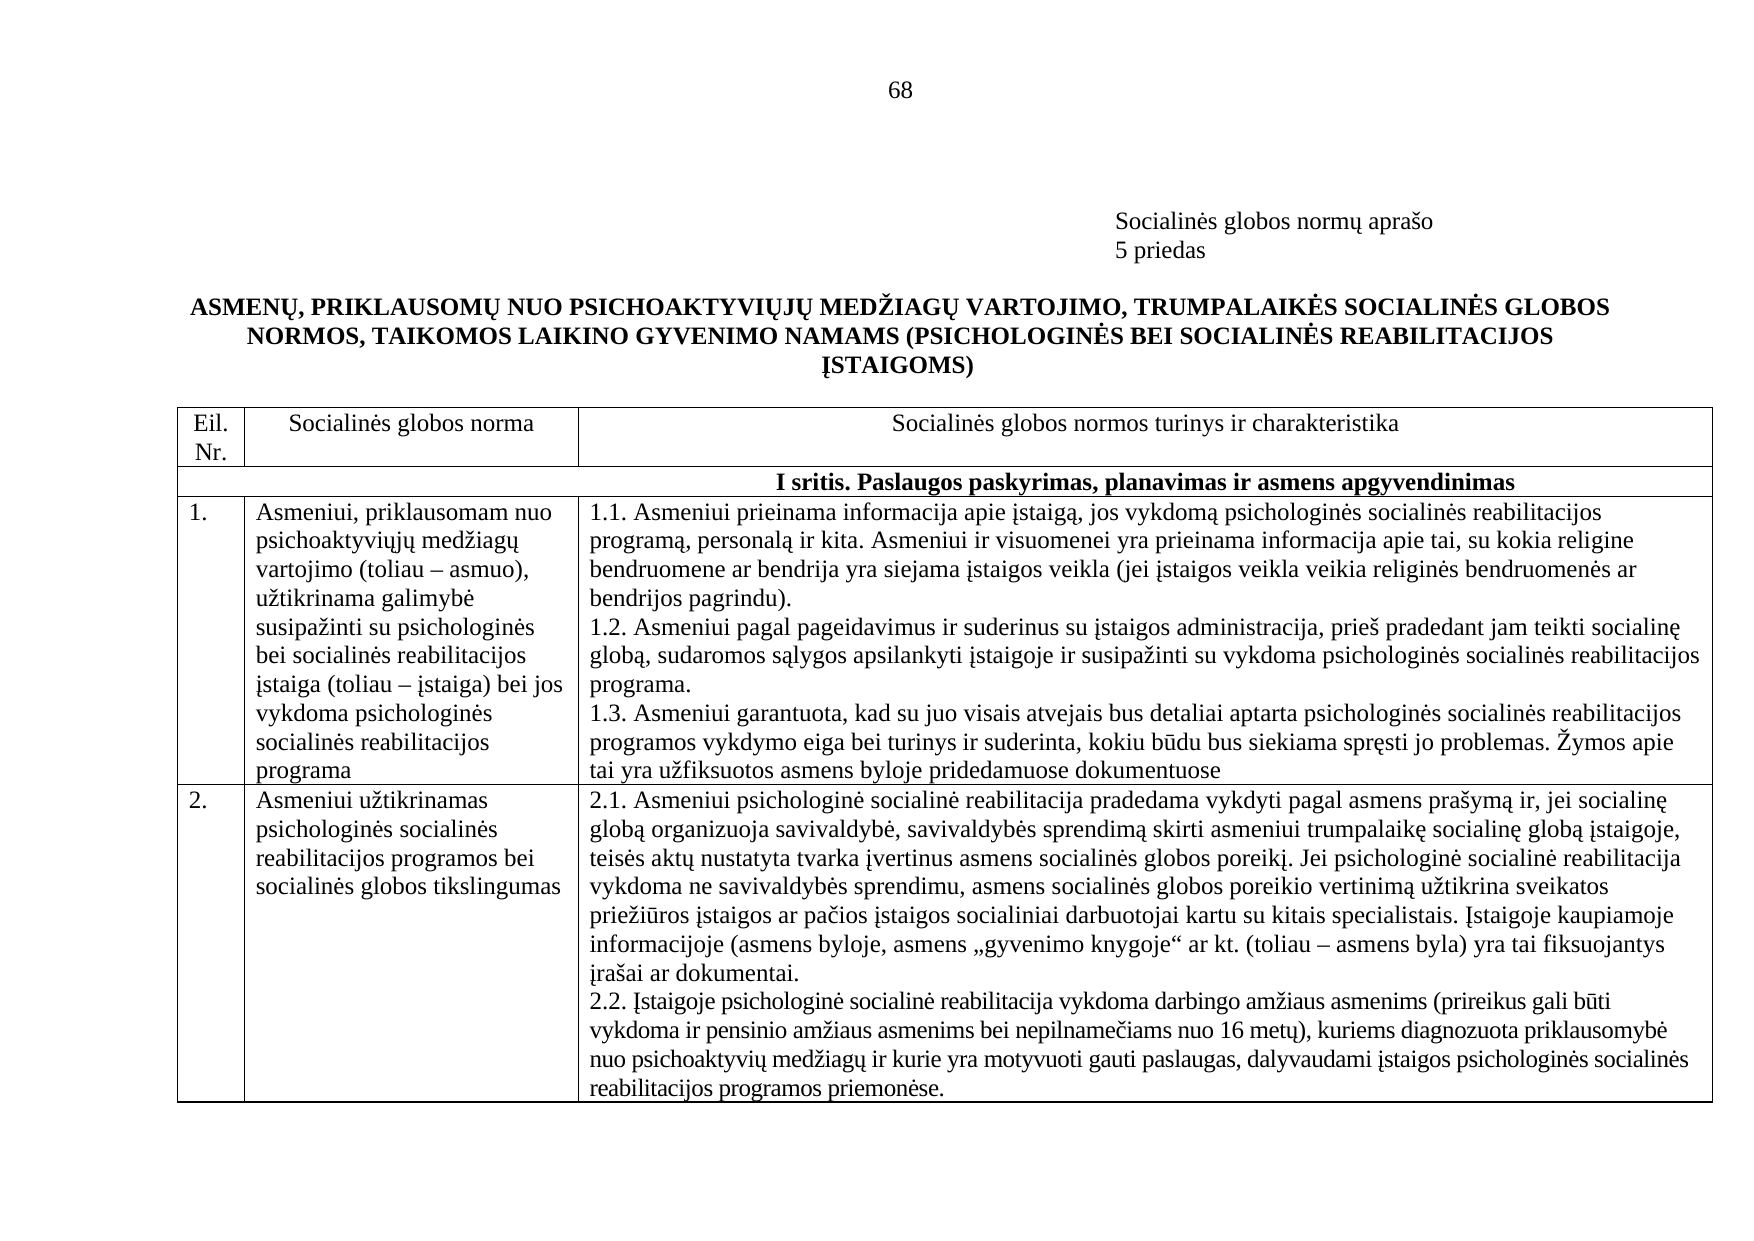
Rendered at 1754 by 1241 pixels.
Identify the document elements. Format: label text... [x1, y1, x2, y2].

table_cell 2. [178, 785, 244, 1101]
subtitle 5 priedas [1115, 235, 1624, 263]
table_header Socialinės globos normos turinys ir charakteristika [579, 408, 1712, 466]
table_cell 2.1. Asmeniui psichologinė socialinė reabilitacija pradedama vykdyti pagal asmens prašymą ir, jei socialinę globą organizuoja savivaldybė, savivaldybės sprendimą skirti asmeniui trumpalaikę socialinę globą įstaigoje, teisės aktų nustatyta tvarka įvertinus asmens socialinės globos poreikį. Jei psichologinė socialinė reabilitacija vykdoma ne savivaldybės sprendimu, asmens socialinės globos poreikio vertinimą užtikrina sveikatos priežiūros įstaigos ar pačios įstaigos socialiniai darbuotojai kartu su kitais specialistais. Įstaigoje kaupiamoje informacijoje (asmens byloje, asmens „gyvenimo knygoje“ ar kt. (toliau – asmens byla) yra tai fiksuojantys įrašai ar dokumentai. 2.2. Įstaigoje psichologinė socialinė reabilitacija vykdoma darbingo amžiaus asmenims (prireikus gali būti vykdoma ir pensinio amžiaus asmenims bei nepilnamečiams nuo 16 metų), kuriems diagnozuota priklausomybė nuo psichoaktyvių medžiagų ir kurie yra motyvuoti gauti paslaugas, dalyvaudami įstaigos psichologinės socialinės reabilitacijos programos priemonėse. [579, 785, 1712, 1101]
table_cell I sritis. Paslaugos paskyrimas, planavimas ir asmens apgyvendinimas [578, 467, 1712, 496]
table_header Eil. Nr. [178, 408, 244, 466]
subtitle Socialinės globos normų aprašo [1115, 206, 1624, 235]
table_cell [178, 467, 244, 496]
table_header Socialinės globos norma [245, 408, 578, 466]
table_cell 1. [178, 497, 244, 784]
table_cell Asmeniui užtikrinamas psichologinės socialinės reabilitacijos programos bei socialinės globos tikslingumas [245, 785, 578, 1101]
table_cell 1.1. Asmeniui prieinama informacija apie įstaigą, jos vykdomą psichologinės socialinės reabilitacijos programą, personalą ir kita. Asmeniui ir visuomenei yra prieinama informacija apie tai, su kokia religine bendruomene ar bendrija yra siejama įstaigos veikla (jei įstaigos veikla veikia religinės bendruomenės ar bendrijos pagrindu). 1.2. Asmeniui pagal pageidavimus ir suderinus su įstaigos administracija, prieš pradedant jam teikti socialinę globą, sudaromos sąlygos apsilankyti įstaigoje ir susipažinti su vykdoma psichologinės socialinės reabilitacijos programa. 1.3. Asmeniui garantuota, kad su juo visais atvejais bus detaliai aptarta psichologinės socialinės reabilitacijos programos vykdymo eiga bei turinys ir suderinta, kokiu būdu bus siekiama spręsti jo problemas. Žymos apie tai yra užfiksuotos asmens byloje pridedamuose dokumentuose [579, 497, 1712, 784]
table_cell [244, 467, 578, 496]
table_cell Asmeniui, priklausomam nuo psichoaktyviųjų medžiagų vartojimo (toliau – asmuo), užtikrinama galimybė susipažinti su psichologinės bei socialinės reabilitacijos įstaiga (toliau – įstaiga) bei jos vykdoma psichologinės socialinės reabilitacijos programa [245, 497, 578, 784]
text ASMENŲ, PRIKLAUSOMŲ NUO PSICHOAKTYVIŲJŲ MEDŽIAGŲ VARTOJIMO, TRUMPALAIKĖS SOCIALINĖS GLOBOS NORMOS, TAIKOMOS LAIKINO GYVENIMO NAMAMS (PSICHOLOGINĖS BEI SOCIALINĖS REABILITACIJOS ĮSTAIGOMS) [177, 292, 1624, 378]
